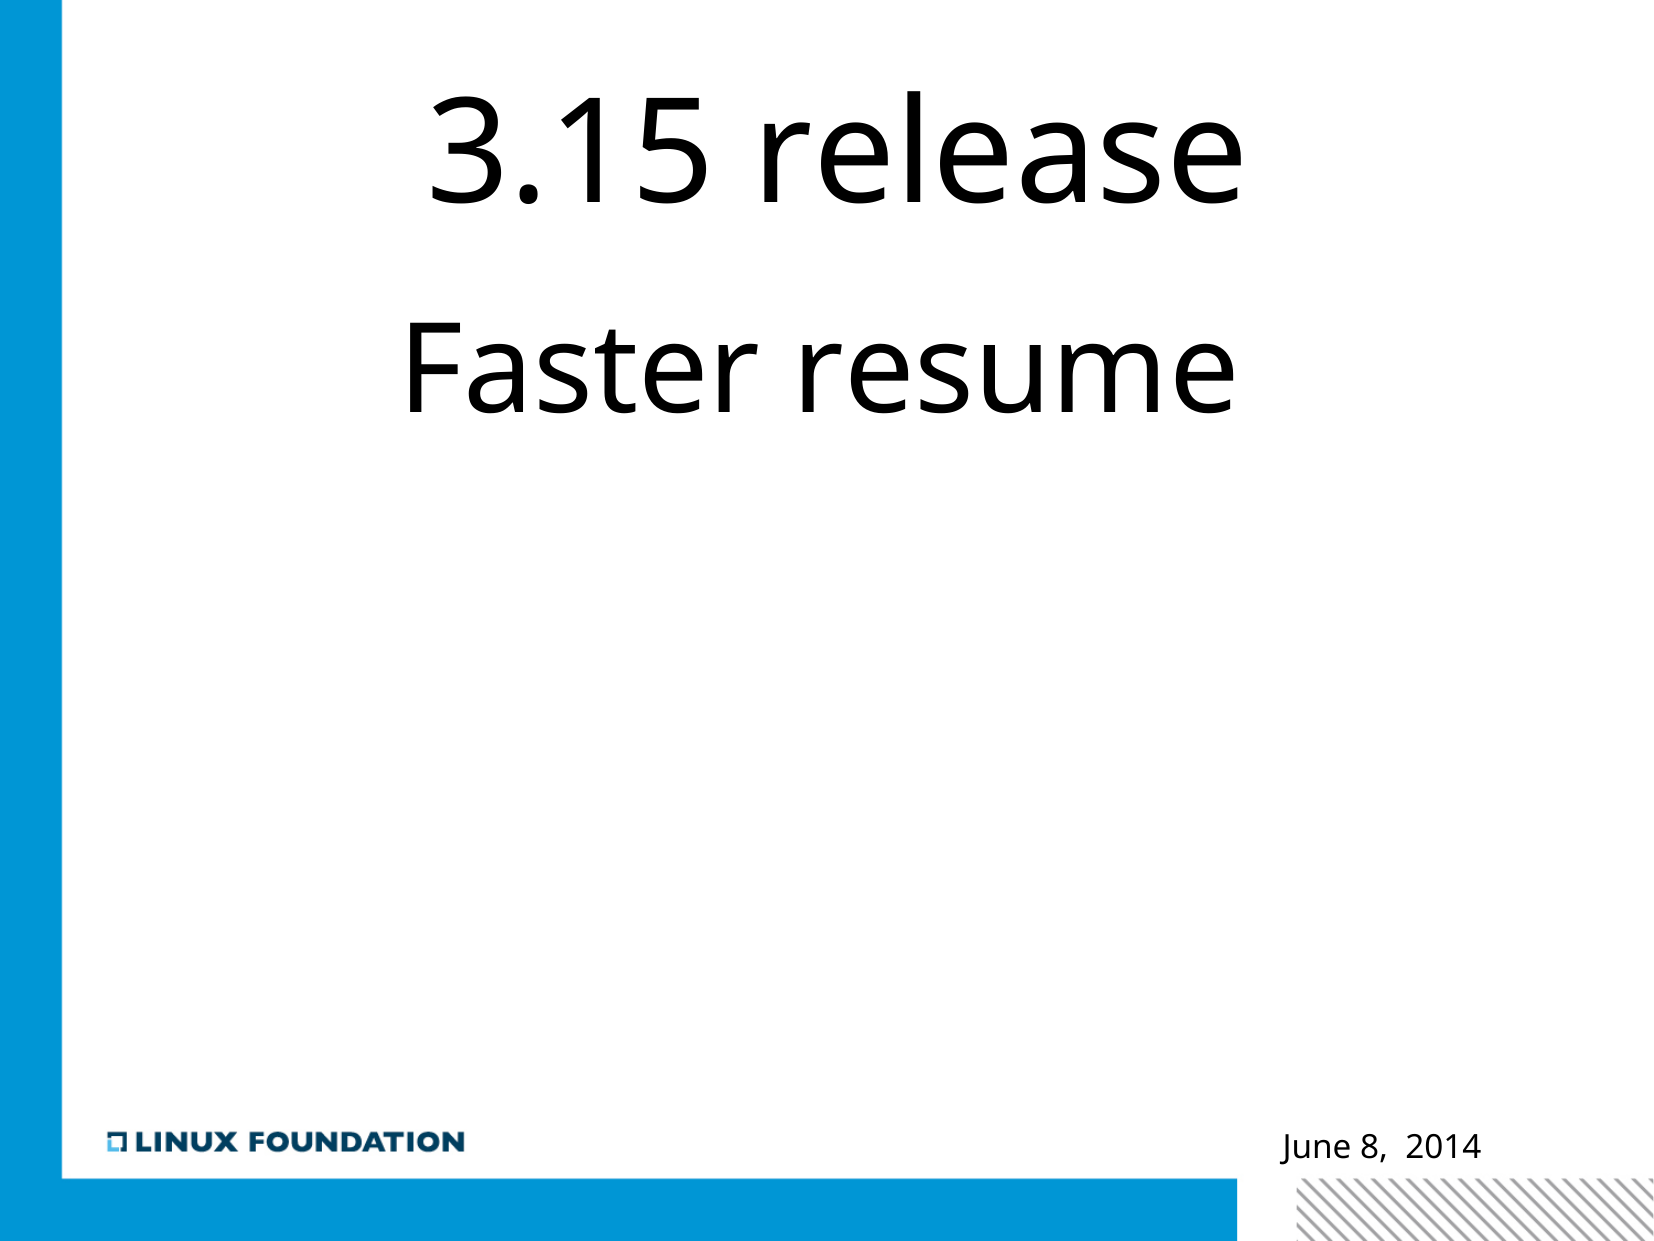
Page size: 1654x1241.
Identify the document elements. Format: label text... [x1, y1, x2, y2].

picture [62, 0, 1654, 1241]
text_box 3.15 release [411, 39, 1242, 230]
text_box June 8, 2014 [1267, 1115, 1500, 1170]
text_box Faster resume [383, 271, 1271, 905]
